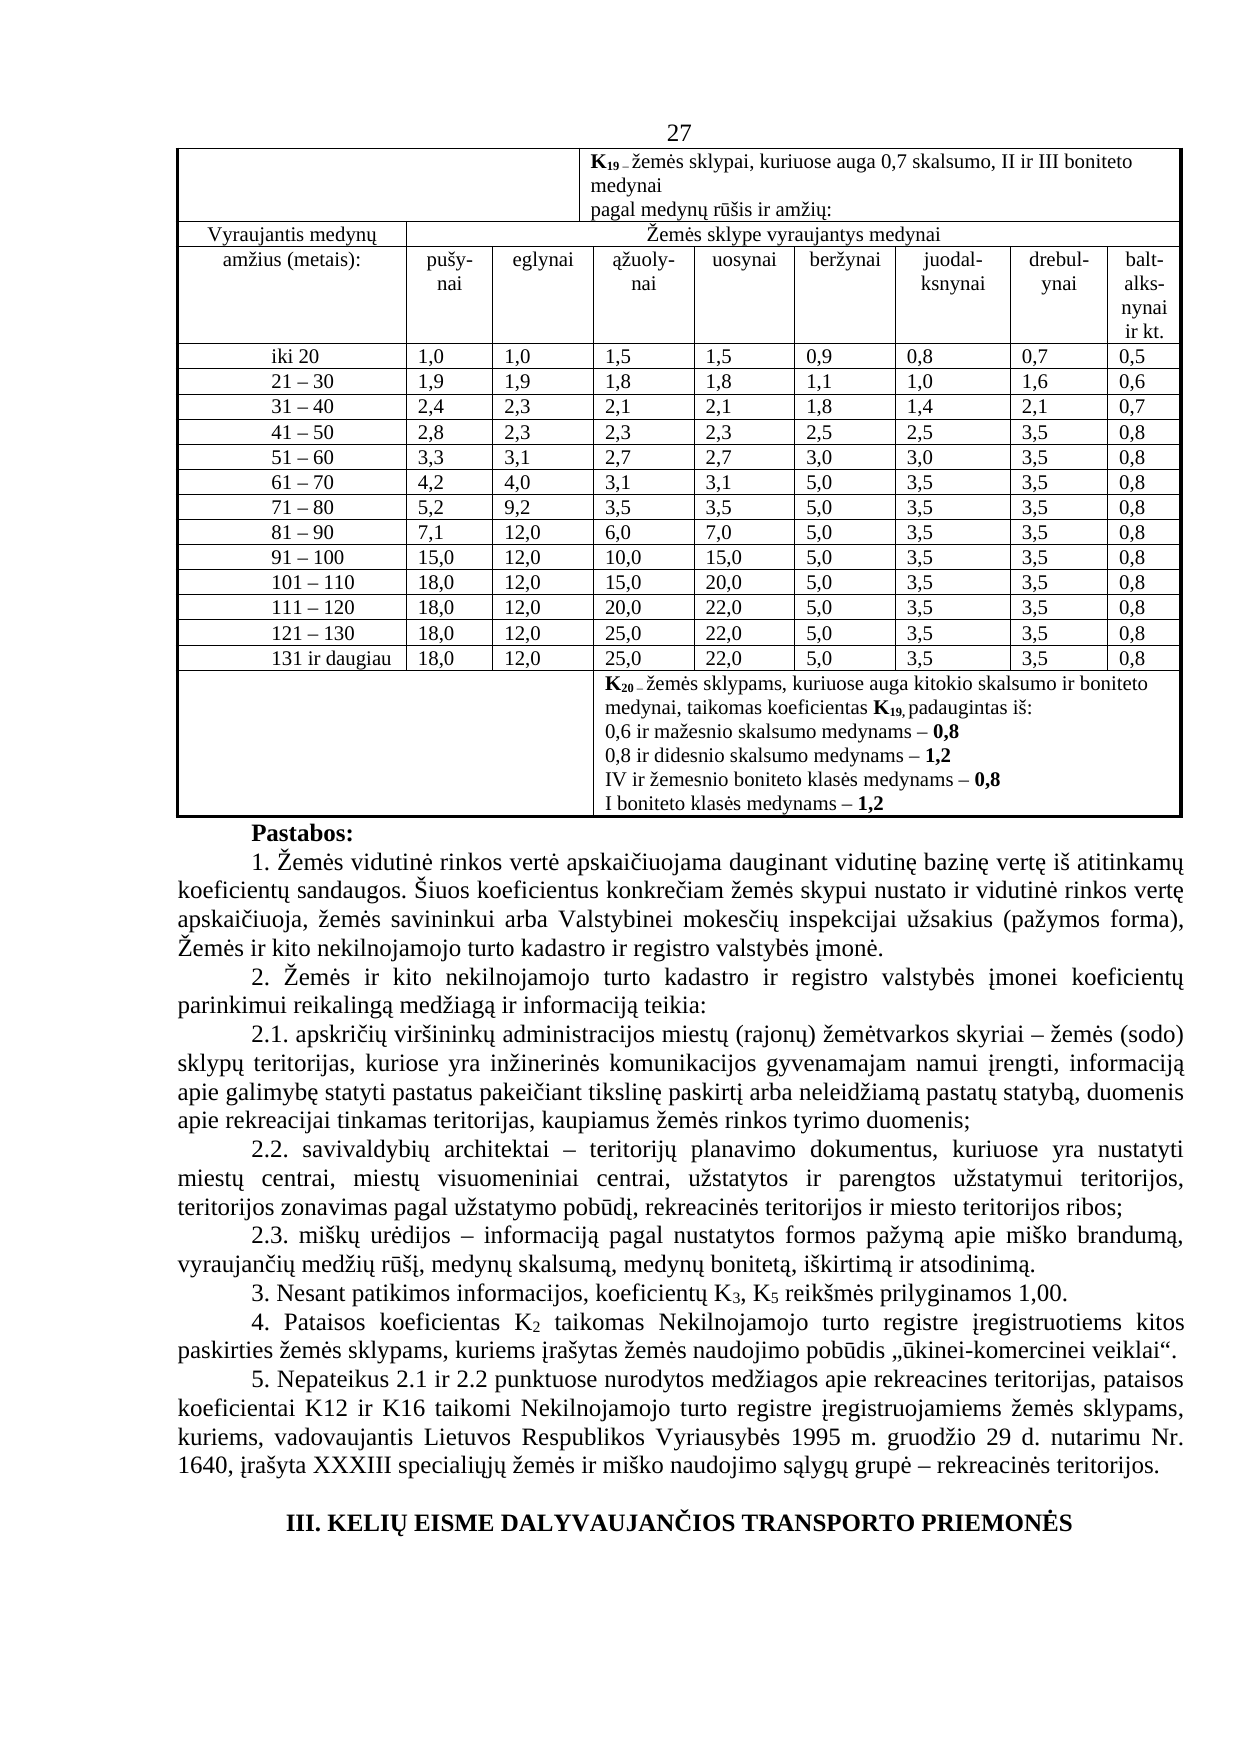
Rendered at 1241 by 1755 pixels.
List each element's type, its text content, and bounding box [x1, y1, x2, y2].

table_cell Vyraujantis medynų [179, 222, 406, 246]
table_cell 31 – 40 [179, 395, 406, 418]
table_cell 3,5 [1011, 495, 1107, 519]
text 2.2. savivaldybių architektai – teritorijų planavimo dokumentus, kuriuose yra nustatyti miestų centrai, miestų visuomeniniai centrai, užstatytos ir parengtos užstatymui teritorijos, teritorijos zonavimas pagal užstatymo pobūdį, rekreacinės teritorijos ir miesto teritorijos ribos; [177, 1134, 1185, 1221]
table_cell 5,2 [407, 495, 492, 519]
table_cell 9,2 [493, 495, 593, 519]
table_cell 18,0 [407, 620, 492, 644]
text 2.1. apskričių viršininkų administracijos miestų (rajonų) žemėtvarkos skyriai – žemės (sodo) sklypų teritorijas, kuriose yra inžinerinės komunikacijos gyvenamajam namui įrengti, informaciją apie galimybę statyti pastatus pakeičiant tikslinę paskirtį arba neleidžiamą pastatų statybą, duomenis apie rekreacijai tinkamas teritorijas, kaupiamus žemės rinkos tyrimo duomenis; [177, 1019, 1185, 1134]
table_cell 12,0 [493, 520, 593, 544]
table_cell 0,9 [795, 344, 895, 368]
table_cell 12,0 [493, 595, 593, 619]
table_cell 0,8 [1108, 570, 1179, 594]
table_cell 5,0 [795, 545, 895, 569]
table_cell juodal-ksnynai [896, 247, 1010, 343]
table_cell 71 – 80 [179, 495, 406, 519]
table_cell 51 – 60 [179, 445, 406, 469]
table_cell 3,5 [1011, 570, 1107, 594]
table_cell 1,9 [493, 369, 593, 393]
text Pastabos: [177, 818, 1185, 847]
table_cell 12,0 [493, 620, 593, 644]
table_cell 1,0 [896, 369, 1010, 393]
table_cell iki 20 [179, 344, 406, 368]
table_cell 2,1 [695, 395, 794, 418]
table_cell 0,8 [1108, 620, 1179, 644]
table_cell 2,1 [594, 395, 694, 418]
table_cell 10,0 [594, 545, 694, 569]
text 2. Žemės ir kito nekilnojamojo turto kadastro ir registro valstybės įmonei koeficientų parinkimui reikalingą medžiagą ir informaciją teikia: [177, 962, 1185, 1019]
table_cell 111 – 120 [179, 595, 406, 619]
table_cell 1,5 [594, 344, 694, 368]
table_cell K19 – žemės sklypai, kuriuose auga 0,7 skalsumo, II ir III boniteto medynai pagal medynų rūšis ir amžių: [580, 149, 1179, 221]
table_cell drebul-ynai [1011, 247, 1107, 343]
table_cell 3,5 [1011, 470, 1107, 494]
table_cell 22,0 [695, 646, 794, 669]
table_cell 2,3 [493, 420, 593, 444]
table_cell 2,3 [493, 395, 593, 418]
table_cell 5,0 [795, 595, 895, 619]
table_cell 7,0 [695, 520, 794, 544]
table_cell 3,5 [1011, 646, 1107, 669]
table_cell 1,9 [407, 369, 492, 393]
table_cell 21 – 30 [179, 369, 406, 393]
table_cell 20,0 [594, 595, 694, 619]
table_cell 5,0 [795, 520, 895, 544]
table_cell 5,0 [795, 495, 895, 519]
table_cell 7,1 [407, 520, 492, 544]
table_cell K20 – žemės sklypams, kuriuose auga kitokio skalsumo ir boniteto medynai, taikomas koeficientas K19, padaugintas iš: 0,6 ir mažesnio skalsumo medynams – 0,8 0,8 ir didesnio skalsumo medynams – 1,2 IV ir žemesnio boniteto klasės medynams – 0,8 I boniteto klasės medynams – 1,2 [594, 671, 1179, 815]
table_cell 0,8 [1108, 470, 1179, 494]
table_cell 1,8 [695, 369, 794, 393]
table_cell 3,5 [896, 595, 1010, 619]
table_cell eglynai [493, 247, 593, 343]
table_cell 2,5 [795, 420, 895, 444]
table_cell 0,8 [1108, 520, 1179, 544]
table_cell 41 – 50 [179, 420, 406, 444]
table_cell 20,0 [695, 570, 794, 594]
table_cell 25,0 [594, 620, 694, 644]
table_cell 3,5 [1011, 445, 1107, 469]
table_cell 12,0 [493, 570, 593, 594]
table_cell 3,5 [1011, 595, 1107, 619]
table_cell 22,0 [695, 620, 794, 644]
table_cell 1,8 [594, 369, 694, 393]
text III. KELIŲ EISME DALYVAUJANČIOS TRANSPORTO PRIEMONĖS [177, 1508, 1181, 1537]
table_cell 61 – 70 [179, 470, 406, 494]
text 1. Žemės vidutinė rinkos vertė apskaičiuojama dauginant vidutinę bazinę vertę iš atitinkamų koeficientų sandaugos. Šiuos koeficientus konkrečiam žemės skypui nustato ir vidutinė rinkos vertę apskaičiuoja, žemės savininkui arba Valstybinei mokesčių inspekcijai užsakius (pažymos forma), Žemės ir kito nekilnojamojo turto kadastro ir registro valstybės įmonė. [177, 847, 1185, 962]
table_cell 1,0 [407, 344, 492, 368]
table_cell 0,8 [896, 344, 1010, 368]
table_cell 3,5 [896, 620, 1010, 644]
table_cell 3,1 [594, 470, 694, 494]
table_cell 101 – 110 [179, 570, 406, 594]
table_cell 2,1 [1011, 395, 1107, 418]
table_cell 3,0 [896, 445, 1010, 469]
table_cell uosynai [695, 247, 794, 343]
table_cell 0,6 [1108, 369, 1179, 393]
table_cell 5,0 [795, 470, 895, 494]
table_cell 0,8 [1108, 646, 1179, 669]
table_cell 3,3 [407, 445, 492, 469]
table_cell 0,5 [1108, 344, 1179, 368]
table_cell beržynai [795, 247, 895, 343]
table_cell [179, 671, 593, 815]
table_cell 18,0 [407, 595, 492, 619]
text 2.3. miškų urėdijos – informaciją pagal nustatytos formos pažymą apie miško brandumą, vyraujančių medžių rūšį, medynų skalsumą, medynų bonitetą, iškirtimą ir atsodinimą. [177, 1221, 1185, 1278]
table_cell pušy-nai [407, 247, 492, 343]
table_cell 3,5 [1011, 420, 1107, 444]
table_cell 5,0 [795, 620, 895, 644]
table_cell 1,4 [896, 395, 1010, 418]
table_cell 22,0 [695, 595, 794, 619]
table_cell Žemės sklype vyraujantys medynai [407, 222, 1179, 246]
table_cell 15,0 [594, 570, 694, 594]
table_cell 3,5 [695, 495, 794, 519]
table_cell 3,5 [1011, 520, 1107, 544]
table_cell 3,1 [695, 470, 794, 494]
table_cell 6,0 [594, 520, 694, 544]
table_cell 2,4 [407, 395, 492, 418]
table_cell 3,5 [594, 495, 694, 519]
table_cell 1,8 [795, 395, 895, 418]
table_cell 121 – 130 [179, 620, 406, 644]
text 4. Pataisos koeficientas K2 taikomas Nekilnojamojo turto registre įregistruotiems kitos paskirties žemės sklypams, kuriems įrašytas žemės naudojimo pobūdis „ūkinei-komercinei veiklai“. [177, 1307, 1185, 1364]
table_cell 81 – 90 [179, 520, 406, 544]
text 3. Nesant patikimos informacijos, koeficientų K3, K5 reikšmės prilyginamos 1,00. [177, 1278, 1185, 1307]
table_cell 12,0 [493, 545, 593, 569]
table_cell 3,0 [795, 445, 895, 469]
table_cell 2,8 [407, 420, 492, 444]
table_cell 25,0 [594, 646, 694, 669]
table_cell 1,5 [695, 344, 794, 368]
table_cell 3,5 [896, 570, 1010, 594]
table_cell 0,7 [1011, 344, 1107, 368]
table_cell 2,3 [695, 420, 794, 444]
table_cell 0,8 [1108, 495, 1179, 519]
table_cell 1,6 [1011, 369, 1107, 393]
table_cell 3,5 [1011, 620, 1107, 644]
table_cell 0,8 [1108, 595, 1179, 619]
table_cell 3,5 [1011, 545, 1107, 569]
table_cell 0,8 [1108, 445, 1179, 469]
table_cell 91 – 100 [179, 545, 406, 569]
table_cell 4,2 [407, 470, 492, 494]
table_cell 12,0 [493, 646, 593, 669]
table_cell 131 ir daugiau [179, 646, 406, 669]
table_cell 1,1 [795, 369, 895, 393]
table_cell 2,7 [695, 445, 794, 469]
table_cell 2,5 [896, 420, 1010, 444]
table_cell amžius (metais): [179, 247, 406, 343]
table_cell [179, 149, 579, 221]
table_cell 18,0 [407, 646, 492, 669]
table_cell 3,5 [896, 646, 1010, 669]
table_cell 5,0 [795, 646, 895, 669]
table_cell 0,7 [1108, 395, 1179, 418]
table_cell 3,5 [896, 495, 1010, 519]
table_cell 15,0 [407, 545, 492, 569]
table_cell 0,8 [1108, 545, 1179, 569]
table_cell 4,0 [493, 470, 593, 494]
table_cell 3,5 [896, 520, 1010, 544]
table_cell 2,3 [594, 420, 694, 444]
table_cell 3,5 [896, 545, 1010, 569]
table_cell 5,0 [795, 570, 895, 594]
table_cell 3,5 [896, 470, 1010, 494]
table_cell ąžuoly-nai [594, 247, 694, 343]
table_cell 1,0 [493, 344, 593, 368]
table_cell 3,1 [493, 445, 593, 469]
table_cell 18,0 [407, 570, 492, 594]
table_cell balt-alks-nynai ir kt. [1108, 247, 1179, 343]
table_cell 15,0 [695, 545, 794, 569]
table_cell 0,8 [1108, 420, 1179, 444]
text 5. Nepateikus 2.1 ir 2.2 punktuose nurodytos medžiagos apie rekreacines teritorijas, pataisos koeficientai K12 ir K16 taikomi Nekilnojamojo turto registre įregistruojamiems žemės sklypams, kuriems, vadovaujantis Lietuvos Respublikos Vyriausybės 1995 m. gruodžio 29 d. nutarimu Nr. 1640, įrašyta XXXIII specialiųjų žemės ir miško naudojimo sąlygų grupė – rekreacinės teritorijos. [177, 1364, 1185, 1479]
table_cell 2,7 [594, 445, 694, 469]
